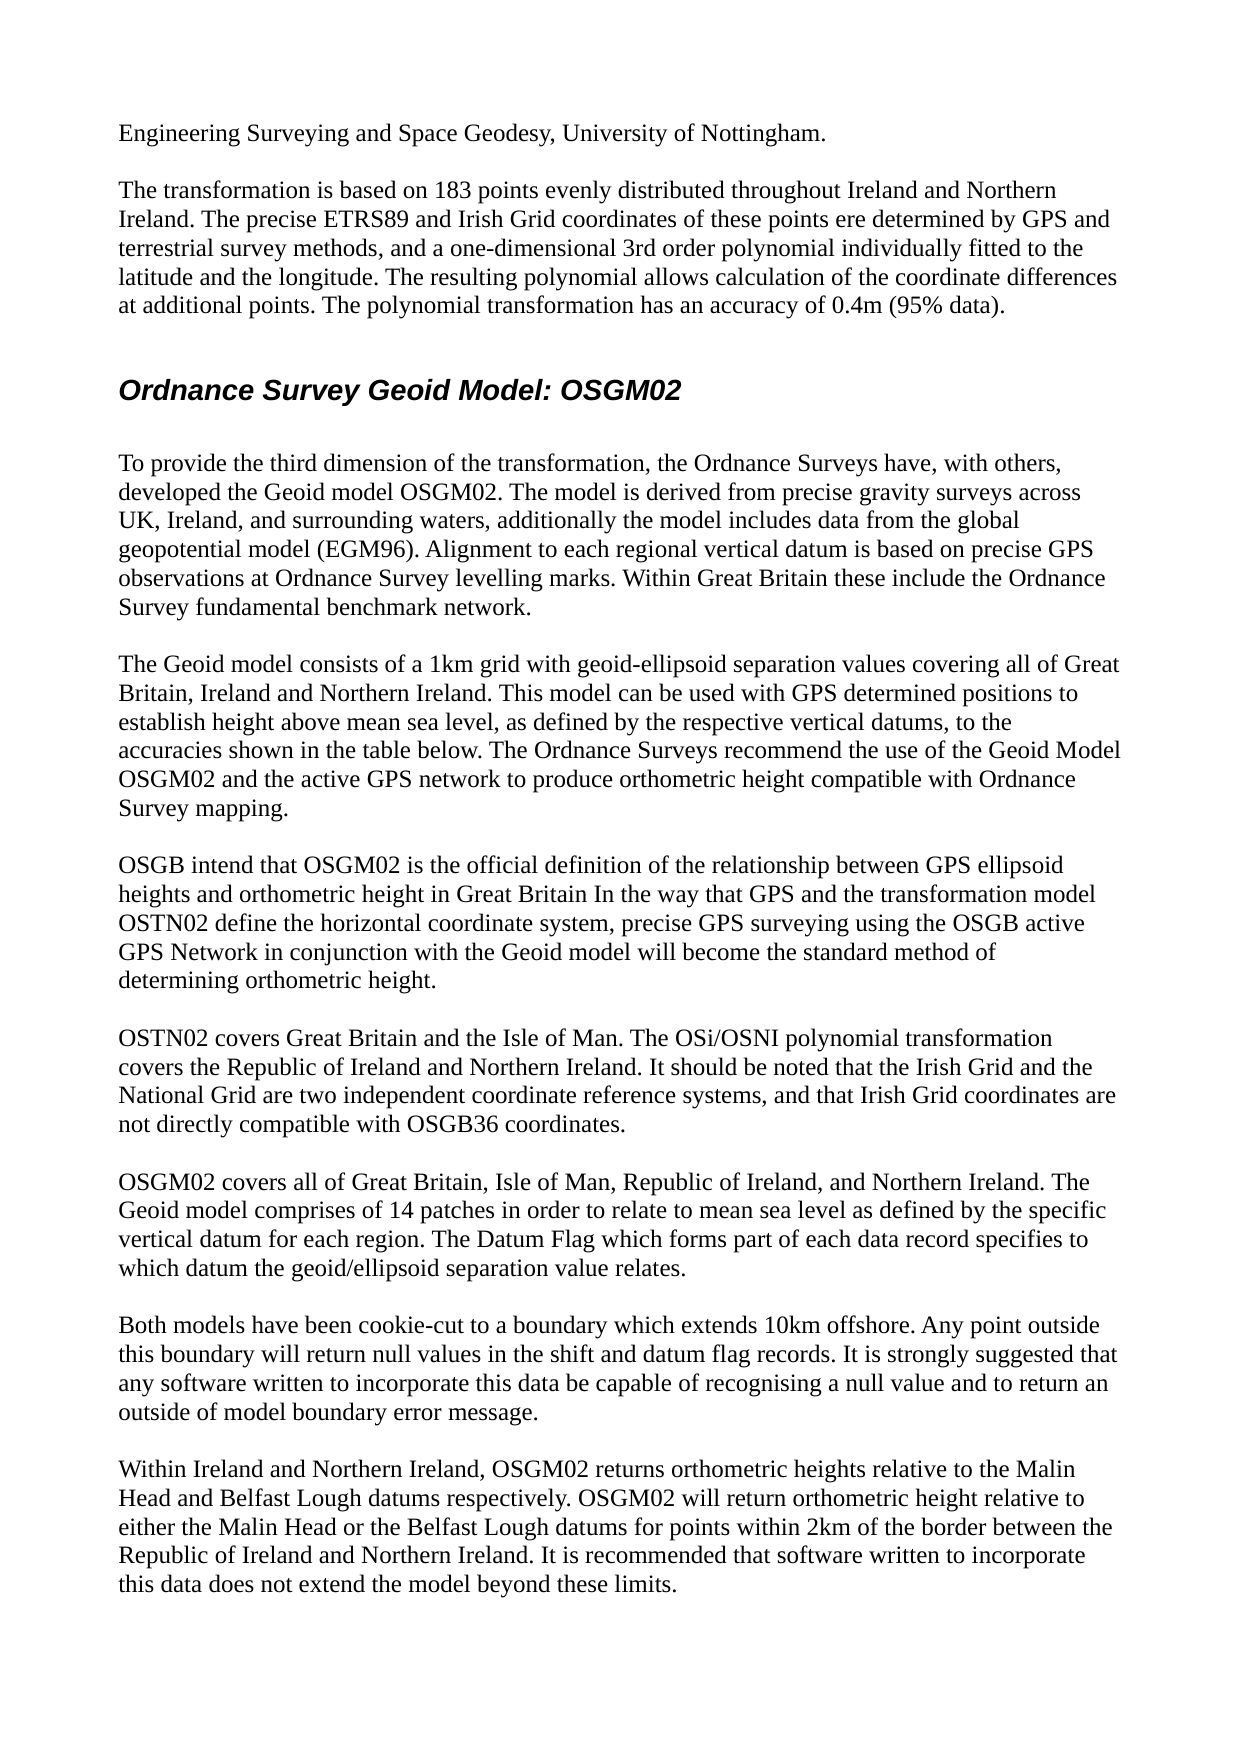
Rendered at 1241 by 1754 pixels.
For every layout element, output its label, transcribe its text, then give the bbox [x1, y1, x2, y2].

text To provide the third dimension of the transformation, the Ordnance Surveys have, with others, developed the Geoid model OSGM02. The model is derived from precise gravity surveys across UK, Ireland, and surrounding waters, additionally the model includes data from the global geopotential model (EGM96). Alignment to each regional vertical datum is based on precise GPS observations at Ordnance Survey levelling marks. Within Great Britain these include the Ordnance Survey fundamental benchmark network. [118, 448, 1122, 620]
subtitle Ordnance Survey Geoid Model: OSGM02 [118, 373, 1122, 407]
text The transformation is based on 183 points evenly distributed throughout Ireland and Northern Ireland. The precise ETRS89 and Irish Grid coordinates of these points ere determined by GPS and terrestrial survey methods, and a one-dimensional 3rd order polynomial individually fitted to the latitude and the longitude. The resulting polynomial allows calculation of the coordinate differences at additional points. The polynomial transformation has an accuracy of 0.4m (95% data). [118, 176, 1122, 319]
text Within Ireland and Northern Ireland, OSGM02 returns orthometric heights relative to the Malin Head and Belfast Lough datums respectively. OSGM02 will return orthometric height relative to either the Malin Head or the Belfast Lough datums for points within 2km of the border between the Republic of Ireland and Northern Ireland. It is recommended that software written to incorporate this data does not extend the model beyond these limits. [118, 1454, 1122, 1598]
text OSTN02 covers Great Britain and the Isle of Man. The OSi/OSNI polynomial transformation covers the Republic of Ireland and Northern Ireland. It should be noted that the Irish Grid and the National Grid are two independent coordinate reference systems, and that Irish Grid coordinates are not directly compatible with OSGB36 coordinates. [118, 1023, 1122, 1138]
text Engineering Surveying and Space Geodesy, University of Nottingham. [118, 118, 1122, 147]
text OSGM02 covers all of Great Britain, Isle of Man, Republic of Ireland, and Northern Ireland. The Geoid model comprises of 14 patches in order to relate to mean sea level as defined by the specific vertical datum for each region. The Datum Flag which forms part of each data record specifies to which datum the geoid/ellipsoid separation value relates. [118, 1167, 1122, 1282]
text OSGB intend that OSGM02 is the official definition of the relationship between GPS ellipsoid heights and orthometric height in Great Britain In the way that GPS and the transformation model OSTN02 define the horizontal coordinate system, precise GPS surveying using the OSGB active GPS Network in conjunction with the Geoid model will become the standard method of determining orthometric height. [118, 850, 1122, 994]
text The Geoid model consists of a 1km grid with geoid-ellipsoid separation values covering all of Great Britain, Ireland and Northern Ireland. This model can be used with GPS determined positions to establish height above mean sea level, as defined by the respective vertical datums, to the accuracies shown in the table below. The Ordnance Surveys recommend the use of the Geoid Model OSGM02 and the active GPS network to produce orthometric height compatible with Ordnance Survey mapping. [118, 649, 1122, 822]
text Both models have been cookie-cut to a boundary which extends 10km offshore. Any point outside this boundary will return null values in the shift and datum flag records. It is strongly suggested that any software written to incorporate this data be capable of recognising a null value and to return an outside of model boundary error message. [118, 1310, 1122, 1425]
